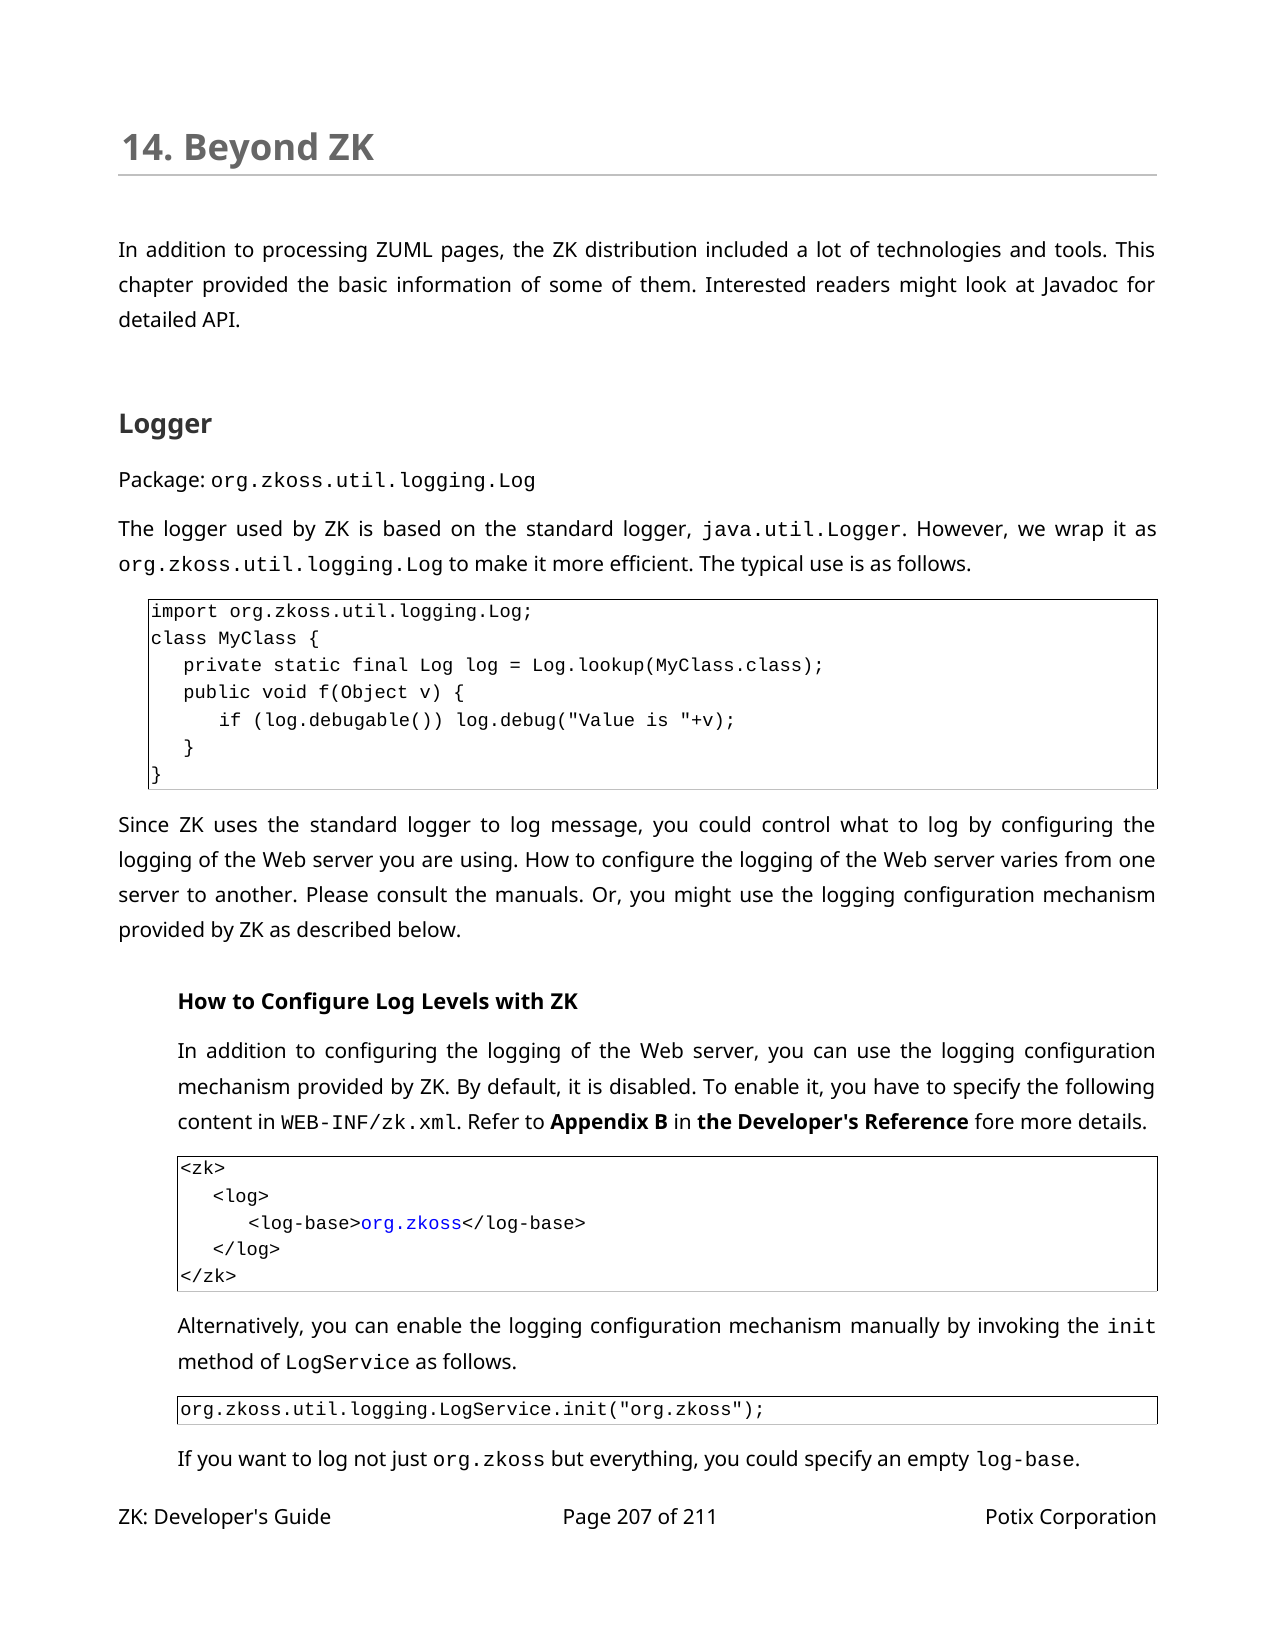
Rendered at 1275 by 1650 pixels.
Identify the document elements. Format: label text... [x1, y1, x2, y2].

subtitle How to Configure Log Levels with ZK [177, 986, 1157, 1016]
text } [149, 734, 1157, 759]
text The logger used by ZK is based on the standard logger, java.util.Logger. However, we wrap it as org.zkoss.util.logging.Log to make it more efficient. The typical use is as follows. [118, 514, 1157, 578]
text public void f(Object v) { [149, 680, 1157, 704]
text <zk> [178, 1157, 1157, 1181]
text Since ZK uses the standard logger to log message, you could control what to log by configuring the logging of the Web server you are using. How to configure the logging of the Web server varies from one server to another. Please consult the manuals. Or, you might use the logging configuration mechanism provided by ZK as described below. [118, 810, 1157, 943]
text org.zkoss.util.logging.LogService.init("org.zkoss"); [178, 1397, 1157, 1424]
text import org.zkoss.util.logging.Log; [149, 600, 1157, 623]
text if (log.debugable()) log.debug("Value is "+v); [149, 707, 1157, 732]
text private static final Log log = Log.lookup(MyClass.class); [149, 653, 1157, 677]
text In addition to processing ZUML pages, the ZK distribution included a lot of technologies and tools. This chapter provided the basic information of some of them. Interested readers might look at Javadoc for detailed API. [118, 235, 1157, 333]
text class MyClass { [149, 626, 1157, 650]
text } [149, 762, 1157, 789]
text Alternatively, you can enable the logging configuration mechanism manually by invoking the init method of LogService as follows. [177, 1312, 1157, 1376]
text <log> [178, 1183, 1157, 1208]
text In addition to configuring the logging of the Web server, you can use the logging configuration mechanism provided by ZK. By default, it is disabled. To enable it, you have to specify the following content in WEB-INF/zk.xml. Refer to Appendix B in the Developer's Reference fore more details. [177, 1037, 1157, 1136]
subtitle Logger [118, 404, 1157, 441]
subtitle 14. Beyond ZK [118, 118, 1157, 174]
text If you want to log not just org.zkoss but everything, you could specify an empty log-base. [177, 1444, 1157, 1473]
text <log-base>org.zkoss</log-base> </log> </zk> [178, 1211, 1157, 1291]
text Package: org.zkoss.util.logging.Log [118, 465, 1157, 493]
